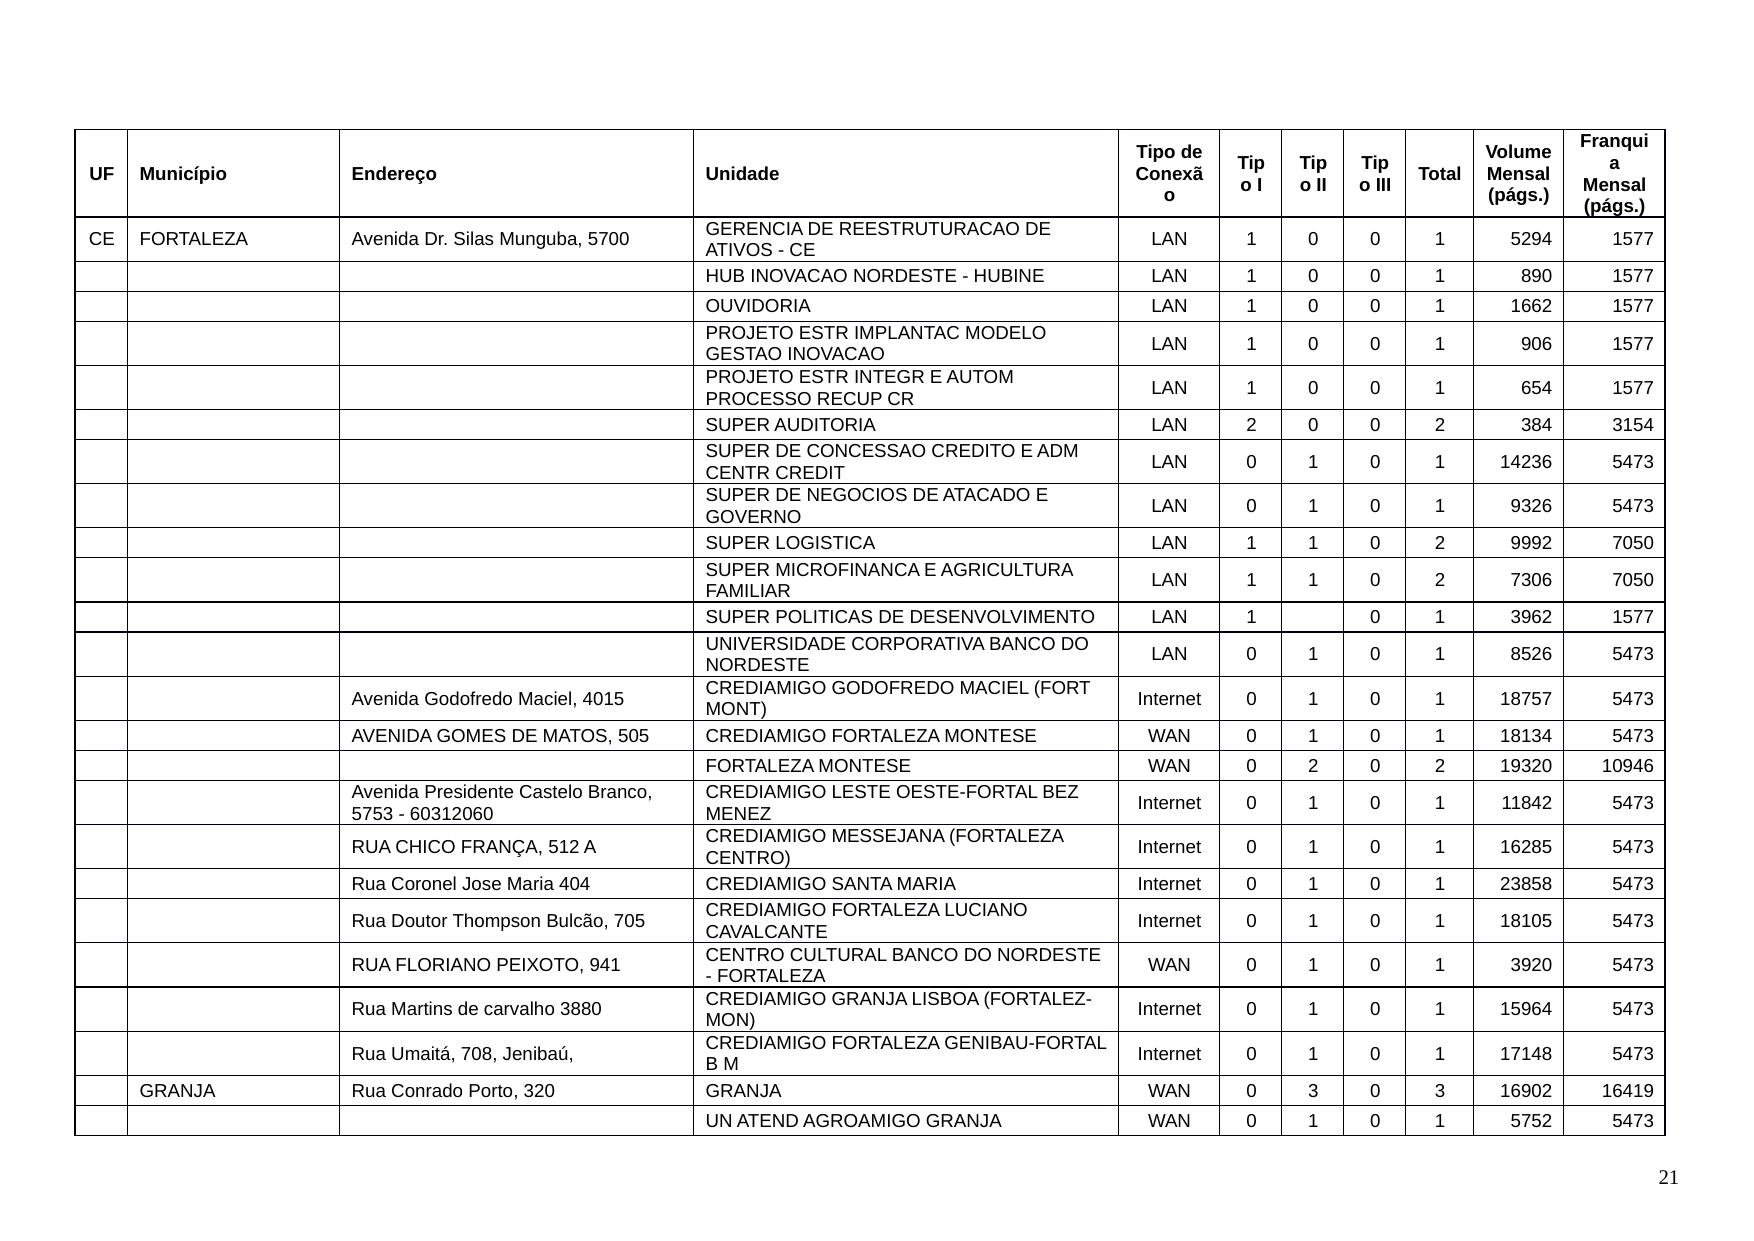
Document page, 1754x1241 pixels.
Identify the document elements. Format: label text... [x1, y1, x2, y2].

table_cell 0 [1344, 1106, 1405, 1135]
table_cell 5752 [1474, 1106, 1563, 1135]
table_cell 1 [1282, 1106, 1343, 1135]
table_cell [340, 484, 693, 527]
table_cell 1 [1220, 366, 1281, 409]
table_cell PROJETO ESTR INTEGR E AUTOM PROCESSO RECUP CR [694, 366, 1118, 409]
table_cell 0 [1344, 603, 1405, 631]
table_cell 14236 [1474, 440, 1563, 483]
table_cell LAN [1119, 292, 1219, 321]
table_cell 0 [1220, 677, 1281, 720]
table_cell 0 [1282, 218, 1343, 261]
table_cell [76, 751, 127, 780]
table_cell 5473 [1564, 677, 1664, 720]
table_cell [76, 484, 127, 527]
table_cell [128, 262, 339, 291]
table_cell 1 [1220, 603, 1281, 631]
table_cell [128, 484, 339, 527]
table_cell FORTALEZA MONTESE [694, 751, 1118, 780]
table_cell 0 [1344, 1032, 1405, 1075]
table_cell CREDIAMIGO FORTALEZA GENIBAU-FORTAL B M [694, 1032, 1118, 1075]
table_cell 0 [1344, 721, 1405, 750]
table_cell 0 [1344, 262, 1405, 291]
table_cell 1 [1220, 322, 1281, 365]
table_cell 3920 [1474, 943, 1563, 986]
table_cell [76, 558, 127, 601]
table_cell 7050 [1564, 528, 1664, 557]
table_cell [128, 322, 339, 365]
table_cell 0 [1220, 1106, 1281, 1135]
table_cell 1 [1282, 721, 1343, 750]
table_cell WAN [1119, 1106, 1219, 1135]
table_cell 1 [1406, 440, 1473, 483]
table_header Unidade [694, 130, 1118, 216]
table_cell 15964 [1474, 988, 1563, 1031]
table_cell WAN [1119, 1076, 1219, 1105]
table_cell [340, 322, 693, 365]
table_cell 1 [1282, 440, 1343, 483]
table_cell 0 [1282, 292, 1343, 321]
table_cell [76, 943, 127, 986]
table_cell 1 [1220, 262, 1281, 291]
table_cell [340, 366, 693, 409]
table_cell 1 [1282, 633, 1343, 676]
table_cell 0 [1344, 677, 1405, 720]
table_cell 0 [1220, 869, 1281, 898]
table_cell 5473 [1564, 1032, 1664, 1075]
table_cell [76, 292, 127, 321]
table_cell 9992 [1474, 528, 1563, 557]
table_cell LAN [1119, 322, 1219, 365]
table_cell [76, 440, 127, 483]
table_cell [128, 440, 339, 483]
table_header Franquia Mensal (págs.) [1564, 130, 1664, 216]
table_cell SUPER DE CONCESSAO CREDITO E ADM CENTR CREDIT [694, 440, 1118, 483]
table_cell 1 [1220, 558, 1281, 601]
table_cell 16902 [1474, 1076, 1563, 1105]
table_cell Internet [1119, 825, 1219, 868]
table_cell 7306 [1474, 558, 1563, 601]
table_cell LAN [1119, 410, 1219, 439]
table_cell [128, 292, 339, 321]
table_cell [76, 262, 127, 291]
table_cell 5294 [1474, 218, 1563, 261]
table_cell WAN [1119, 943, 1219, 986]
table_cell [128, 410, 339, 439]
table_cell 1 [1220, 292, 1281, 321]
table_cell 5473 [1564, 943, 1664, 986]
table_cell CREDIAMIGO FORTALEZA LUCIANO CAVALCANTE [694, 899, 1118, 942]
table_cell [76, 410, 127, 439]
table_cell CENTRO CULTURAL BANCO DO NORDESTE - FORTALEZA [694, 943, 1118, 986]
table_cell Avenida Godofredo Maciel, 4015 [340, 677, 693, 720]
table_cell [128, 633, 339, 676]
table_header Tipo I [1220, 130, 1281, 216]
table_cell [128, 781, 339, 824]
table_cell [1282, 603, 1343, 631]
table_cell LAN [1119, 603, 1219, 631]
table_cell PROJETO ESTR IMPLANTAC MODELO GESTAO INOVACAO [694, 322, 1118, 365]
table_cell [128, 988, 339, 1031]
table_cell 5473 [1564, 484, 1664, 527]
table_cell 23858 [1474, 869, 1563, 898]
table_cell 3962 [1474, 603, 1563, 631]
table_cell 1 [1406, 366, 1473, 409]
table_cell Internet [1119, 677, 1219, 720]
table_cell 0 [1344, 484, 1405, 527]
table_cell 10946 [1564, 751, 1664, 780]
table_cell [128, 1032, 339, 1075]
table_cell 1 [1406, 484, 1473, 527]
table_cell 1577 [1564, 603, 1664, 631]
table_cell [76, 988, 127, 1031]
table_cell 16419 [1564, 1076, 1664, 1105]
table_cell [340, 528, 693, 557]
table_cell 0 [1220, 633, 1281, 676]
table_cell 0 [1220, 943, 1281, 986]
table_cell GERENCIA DE REESTRUTURACAO DE ATIVOS - CE [694, 218, 1118, 261]
table_cell 2 [1282, 751, 1343, 780]
table_cell [128, 603, 339, 631]
table_cell [76, 528, 127, 557]
table_cell CREDIAMIGO LESTE OESTE-FORTAL BEZ MENEZ [694, 781, 1118, 824]
table_cell [128, 677, 339, 720]
table_cell Internet [1119, 1032, 1219, 1075]
table_cell 18757 [1474, 677, 1563, 720]
table_cell 0 [1344, 218, 1405, 261]
table_cell [340, 292, 693, 321]
table_cell 1577 [1564, 322, 1664, 365]
table_cell 0 [1220, 1076, 1281, 1105]
table_cell 654 [1474, 366, 1563, 409]
table_cell [128, 943, 339, 986]
table_cell CE [76, 218, 127, 261]
table_cell 1 [1406, 988, 1473, 1031]
table_cell 2 [1406, 528, 1473, 557]
table_cell CREDIAMIGO GODOFREDO MACIEL (FORT MONT) [694, 677, 1118, 720]
table_cell 1 [1406, 899, 1473, 942]
table_cell LAN [1119, 218, 1219, 261]
table_cell 0 [1344, 899, 1405, 942]
table_cell 0 [1344, 366, 1405, 409]
table_cell 16285 [1474, 825, 1563, 868]
table_cell SUPER POLITICAS DE DESENVOLVIMENTO [694, 603, 1118, 631]
table_cell 0 [1344, 292, 1405, 321]
table_cell [128, 366, 339, 409]
table_cell 0 [1344, 988, 1405, 1031]
table_cell 9326 [1474, 484, 1563, 527]
table_cell 0 [1344, 869, 1405, 898]
table_cell Avenida Dr. Silas Munguba, 5700 [340, 218, 693, 261]
table_cell LAN [1119, 484, 1219, 527]
table_cell SUPER MICROFINANCA E AGRICULTURA FAMILIAR [694, 558, 1118, 601]
table_cell [76, 633, 127, 676]
table_cell Rua Umaitá, 708, Jenibaú, [340, 1032, 693, 1075]
table_cell 0 [1220, 1032, 1281, 1075]
table_cell [76, 1032, 127, 1075]
table_cell Internet [1119, 869, 1219, 898]
table_cell 1 [1220, 528, 1281, 557]
table_cell 0 [1220, 721, 1281, 750]
table_cell [76, 1076, 127, 1105]
table_cell FORTALEZA [128, 218, 339, 261]
table_cell 5473 [1564, 781, 1664, 824]
table_cell 1577 [1564, 262, 1664, 291]
table_header Tipo II [1282, 130, 1343, 216]
table_cell 2 [1406, 410, 1473, 439]
table_cell [340, 262, 693, 291]
table_cell 5473 [1564, 899, 1664, 942]
table_cell 0 [1344, 528, 1405, 557]
table_cell 1 [1282, 781, 1343, 824]
table_cell 19320 [1474, 751, 1563, 780]
table_cell [340, 440, 693, 483]
table_cell OUVIDORIA [694, 292, 1118, 321]
table_cell 0 [1220, 781, 1281, 824]
table_cell 1 [1282, 677, 1343, 720]
table_cell 0 [1282, 410, 1343, 439]
table_cell LAN [1119, 366, 1219, 409]
table_cell 1 [1406, 633, 1473, 676]
table_header Tipo de Conexão [1119, 130, 1219, 216]
table_cell [76, 366, 127, 409]
table_cell 1 [1406, 603, 1473, 631]
table_cell [340, 410, 693, 439]
table_cell Internet [1119, 781, 1219, 824]
table_cell 1 [1282, 528, 1343, 557]
table_cell 0 [1344, 781, 1405, 824]
table_cell 1 [1282, 1032, 1343, 1075]
table_cell AVENIDA GOMES DE MATOS, 505 [340, 721, 693, 750]
table_cell [128, 1106, 339, 1135]
table_cell [76, 869, 127, 898]
table_cell 890 [1474, 262, 1563, 291]
table_cell HUB INOVACAO NORDESTE - HUBINE [694, 262, 1118, 291]
table_cell [128, 751, 339, 780]
table_cell 1 [1282, 869, 1343, 898]
table_cell 1 [1406, 1032, 1473, 1075]
table_cell Avenida Presidente Castelo Branco, 5753 - 60312060 [340, 781, 693, 824]
table_cell 3154 [1564, 410, 1664, 439]
table_cell [76, 899, 127, 942]
table_cell 1 [1406, 262, 1473, 291]
table_cell 0 [1220, 484, 1281, 527]
table_cell 1577 [1564, 218, 1664, 261]
table_cell 0 [1220, 988, 1281, 1031]
table_cell 3 [1282, 1076, 1343, 1105]
table_cell 17148 [1474, 1032, 1563, 1075]
table_header Município [128, 130, 339, 216]
table_cell LAN [1119, 528, 1219, 557]
table_cell 0 [1344, 322, 1405, 365]
table_cell 5473 [1564, 988, 1664, 1031]
table_cell 5473 [1564, 440, 1664, 483]
table_cell 1577 [1564, 292, 1664, 321]
table_cell 0 [1344, 943, 1405, 986]
table_cell [76, 1106, 127, 1135]
table_cell 5473 [1564, 869, 1664, 898]
table_cell 7050 [1564, 558, 1664, 601]
table_cell 0 [1282, 262, 1343, 291]
table_cell CREDIAMIGO FORTALEZA MONTESE [694, 721, 1118, 750]
table_cell 0 [1344, 558, 1405, 601]
table_cell 5473 [1564, 721, 1664, 750]
table_cell WAN [1119, 751, 1219, 780]
table_cell 18105 [1474, 899, 1563, 942]
table_cell 0 [1344, 751, 1405, 780]
table_cell 0 [1220, 825, 1281, 868]
table_cell [76, 781, 127, 824]
table_cell Internet [1119, 988, 1219, 1031]
table_cell [128, 899, 339, 942]
table_cell 1 [1406, 292, 1473, 321]
table_cell 0 [1220, 899, 1281, 942]
table_cell 1 [1406, 1106, 1473, 1135]
table_cell RUA CHICO FRANÇA, 512 A [340, 825, 693, 868]
table_cell 1 [1406, 721, 1473, 750]
table_cell WAN [1119, 721, 1219, 750]
table_cell Rua Conrado Porto, 320 [340, 1076, 693, 1105]
table_cell 2 [1220, 410, 1281, 439]
table_cell [340, 558, 693, 601]
table_cell Rua Coronel Jose Maria 404 [340, 869, 693, 898]
table_cell [340, 633, 693, 676]
table_cell SUPER AUDITORIA [694, 410, 1118, 439]
table_cell 1577 [1564, 366, 1664, 409]
table_cell [340, 751, 693, 780]
table_cell 1 [1406, 677, 1473, 720]
table_cell 18134 [1474, 721, 1563, 750]
table_header UF [76, 130, 127, 216]
table_cell [340, 1106, 693, 1135]
table_cell GRANJA [694, 1076, 1118, 1105]
table_cell 384 [1474, 410, 1563, 439]
table_cell CREDIAMIGO MESSEJANA (FORTALEZA CENTRO) [694, 825, 1118, 868]
table_cell CREDIAMIGO GRANJA LISBOA (FORTALEZ-MON) [694, 988, 1118, 1031]
table_cell 906 [1474, 322, 1563, 365]
table_cell 2 [1406, 558, 1473, 601]
table_header Total [1406, 130, 1473, 216]
table_cell 1 [1282, 484, 1343, 527]
table_cell 1 [1406, 322, 1473, 365]
table_cell SUPER LOGISTICA [694, 528, 1118, 557]
table_cell CREDIAMIGO SANTA MARIA [694, 869, 1118, 898]
table_cell 1 [1282, 988, 1343, 1031]
table_cell 3 [1406, 1076, 1473, 1105]
table_cell [76, 721, 127, 750]
table_cell [128, 558, 339, 601]
table_cell UN ATEND AGROAMIGO GRANJA [694, 1106, 1118, 1135]
table_cell UNIVERSIDADE CORPORATIVA BANCO DO NORDESTE [694, 633, 1118, 676]
table_cell 1 [1406, 781, 1473, 824]
table_cell 0 [1344, 1076, 1405, 1105]
table_cell [76, 322, 127, 365]
table_cell 11842 [1474, 781, 1563, 824]
table_cell [128, 825, 339, 868]
table_cell 8526 [1474, 633, 1563, 676]
table_cell 0 [1282, 366, 1343, 409]
table_cell 1 [1220, 218, 1281, 261]
table_cell [340, 603, 693, 631]
table_header Endereço [340, 130, 693, 216]
table_cell 0 [1220, 751, 1281, 780]
table_cell 1662 [1474, 292, 1563, 321]
table_cell 0 [1344, 440, 1405, 483]
table_cell 0 [1344, 410, 1405, 439]
table_cell 0 [1344, 825, 1405, 868]
table_header Volume Mensal (págs.) [1474, 130, 1563, 216]
table_cell 0 [1344, 633, 1405, 676]
table_cell 2 [1406, 751, 1473, 780]
table_header Tipo III [1344, 130, 1405, 216]
table_cell LAN [1119, 440, 1219, 483]
table_cell 0 [1282, 322, 1343, 365]
table_cell 1 [1406, 825, 1473, 868]
table_cell [128, 528, 339, 557]
table_cell GRANJA [128, 1076, 339, 1105]
table_cell 0 [1220, 440, 1281, 483]
table_cell Rua Martins de carvalho 3880 [340, 988, 693, 1031]
table_cell Internet [1119, 899, 1219, 942]
table_cell [76, 603, 127, 631]
table_cell 1 [1406, 218, 1473, 261]
table_cell [128, 721, 339, 750]
table_cell 5473 [1564, 633, 1664, 676]
table_cell [128, 869, 339, 898]
table_cell 5473 [1564, 825, 1664, 868]
table_cell 1 [1406, 869, 1473, 898]
table_cell LAN [1119, 633, 1219, 676]
table_cell 5473 [1564, 1106, 1664, 1135]
table_cell 1 [1406, 943, 1473, 986]
table_cell 1 [1282, 899, 1343, 942]
table_cell [76, 677, 127, 720]
table_cell 1 [1282, 825, 1343, 868]
table_cell RUA FLORIANO PEIXOTO, 941 [340, 943, 693, 986]
table_cell [76, 825, 127, 868]
table_cell Rua Doutor Thompson Bulcão, 705 [340, 899, 693, 942]
table_cell 1 [1282, 558, 1343, 601]
table_cell SUPER DE NEGOCIOS DE ATACADO E GOVERNO [694, 484, 1118, 527]
table_cell LAN [1119, 558, 1219, 601]
table_cell 1 [1282, 943, 1343, 986]
table_cell LAN [1119, 262, 1219, 291]
